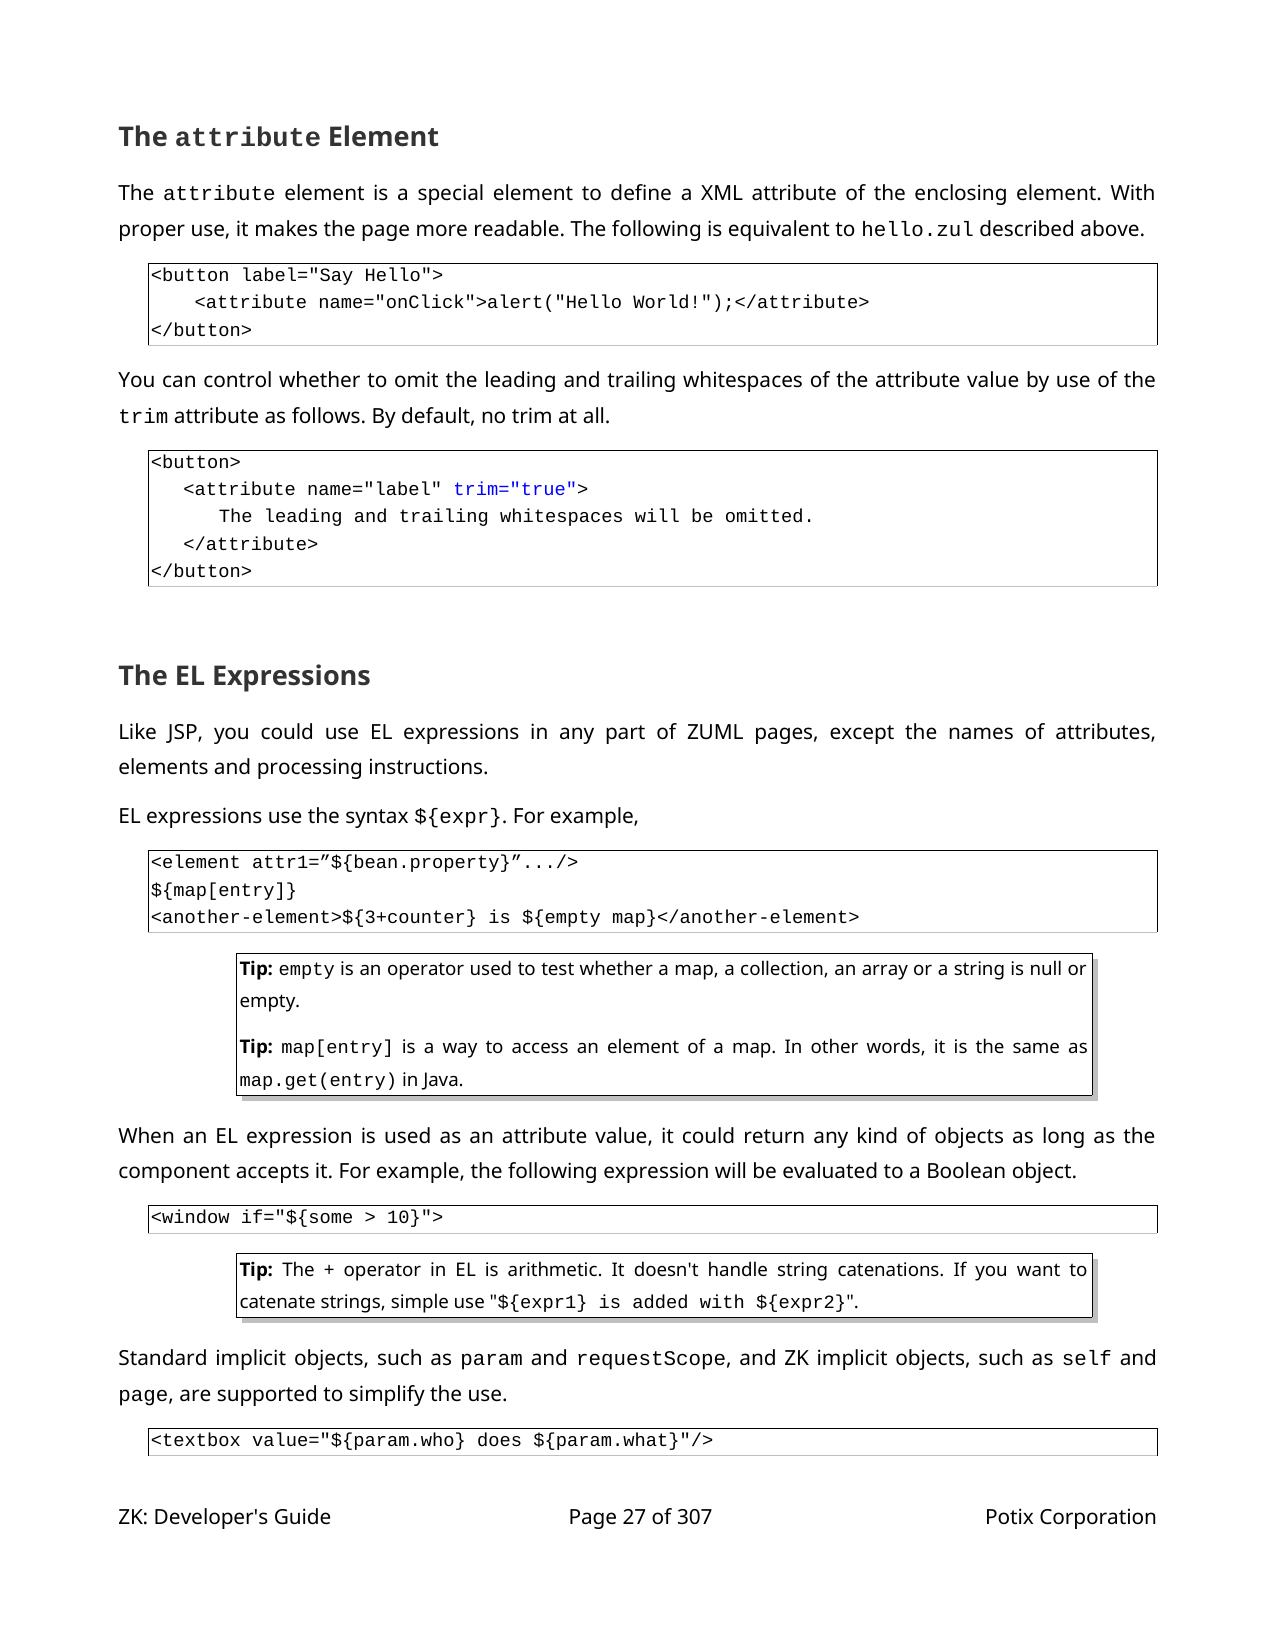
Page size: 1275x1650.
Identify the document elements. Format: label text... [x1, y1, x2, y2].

text The attribute element is a special element to define a XML attribute of the enclosing element. With proper use, it makes the page more readable. The following is equivalent to hello.zul described above. [118, 178, 1157, 243]
text </button> [149, 318, 1157, 345]
text <attribute name="onClick">alert("Hello World!");</attribute> [149, 290, 1157, 315]
text You can control whether to omit the leading and trailing whitespaces of the attribute value by use of the trim attribute as follows. By default, no trim at all. [118, 366, 1157, 429]
text <button label="Say Hello"> [149, 264, 1157, 287]
text EL expressions use the syntax ${expr}. For example, [118, 801, 1157, 830]
text </attribute> [149, 531, 1157, 556]
text Tip: empty is an operator used to test whether a map, a collection, an array or a string is null or empty. [237, 954, 1092, 1013]
subtitle The attribute Element [118, 118, 1157, 155]
text Standard implicit objects, such as param and requestScope, and ZK implicit objects, such as self and page, are supported to simplify the use. [118, 1343, 1157, 1408]
text <attribute name="label" trim="true"> [149, 477, 1157, 501]
text Tip: The + operator in EL is arithmetic. It doesn't handle string catenations. If you want to catenate strings, simple use "${expr1} is added with ${expr2}". [237, 1254, 1092, 1317]
text <another-element>${3+counter} is ${empty map}</another-element> [149, 905, 1157, 932]
text <element attr1=”${bean.property}”.../> [149, 851, 1157, 875]
subtitle The EL Expressions [118, 657, 1157, 693]
text <textbox value="${param.who} does ${param.what}"/> [149, 1429, 1157, 1455]
text Like JSP, you could use EL expressions in any part of ZUML pages, except the names of attributes, elements and processing instructions. [118, 717, 1157, 781]
text The leading and trailing whitespaces will be omitted. [149, 504, 1157, 528]
text <window if="${some > 10}"> [149, 1206, 1157, 1233]
text When an EL expression is used as an attribute value, it could return any kind of objects as long as the component accepts it. For example, the following expression will be evaluated to a Boolean object. [118, 1121, 1157, 1185]
text <button> [149, 451, 1157, 474]
text ${map[entry]} [149, 878, 1157, 902]
text </button> [149, 559, 1157, 586]
text Tip: map[entry] is a way to access an element of a map. In other words, it is the same as map.get(entry) in Java. [237, 1031, 1092, 1095]
